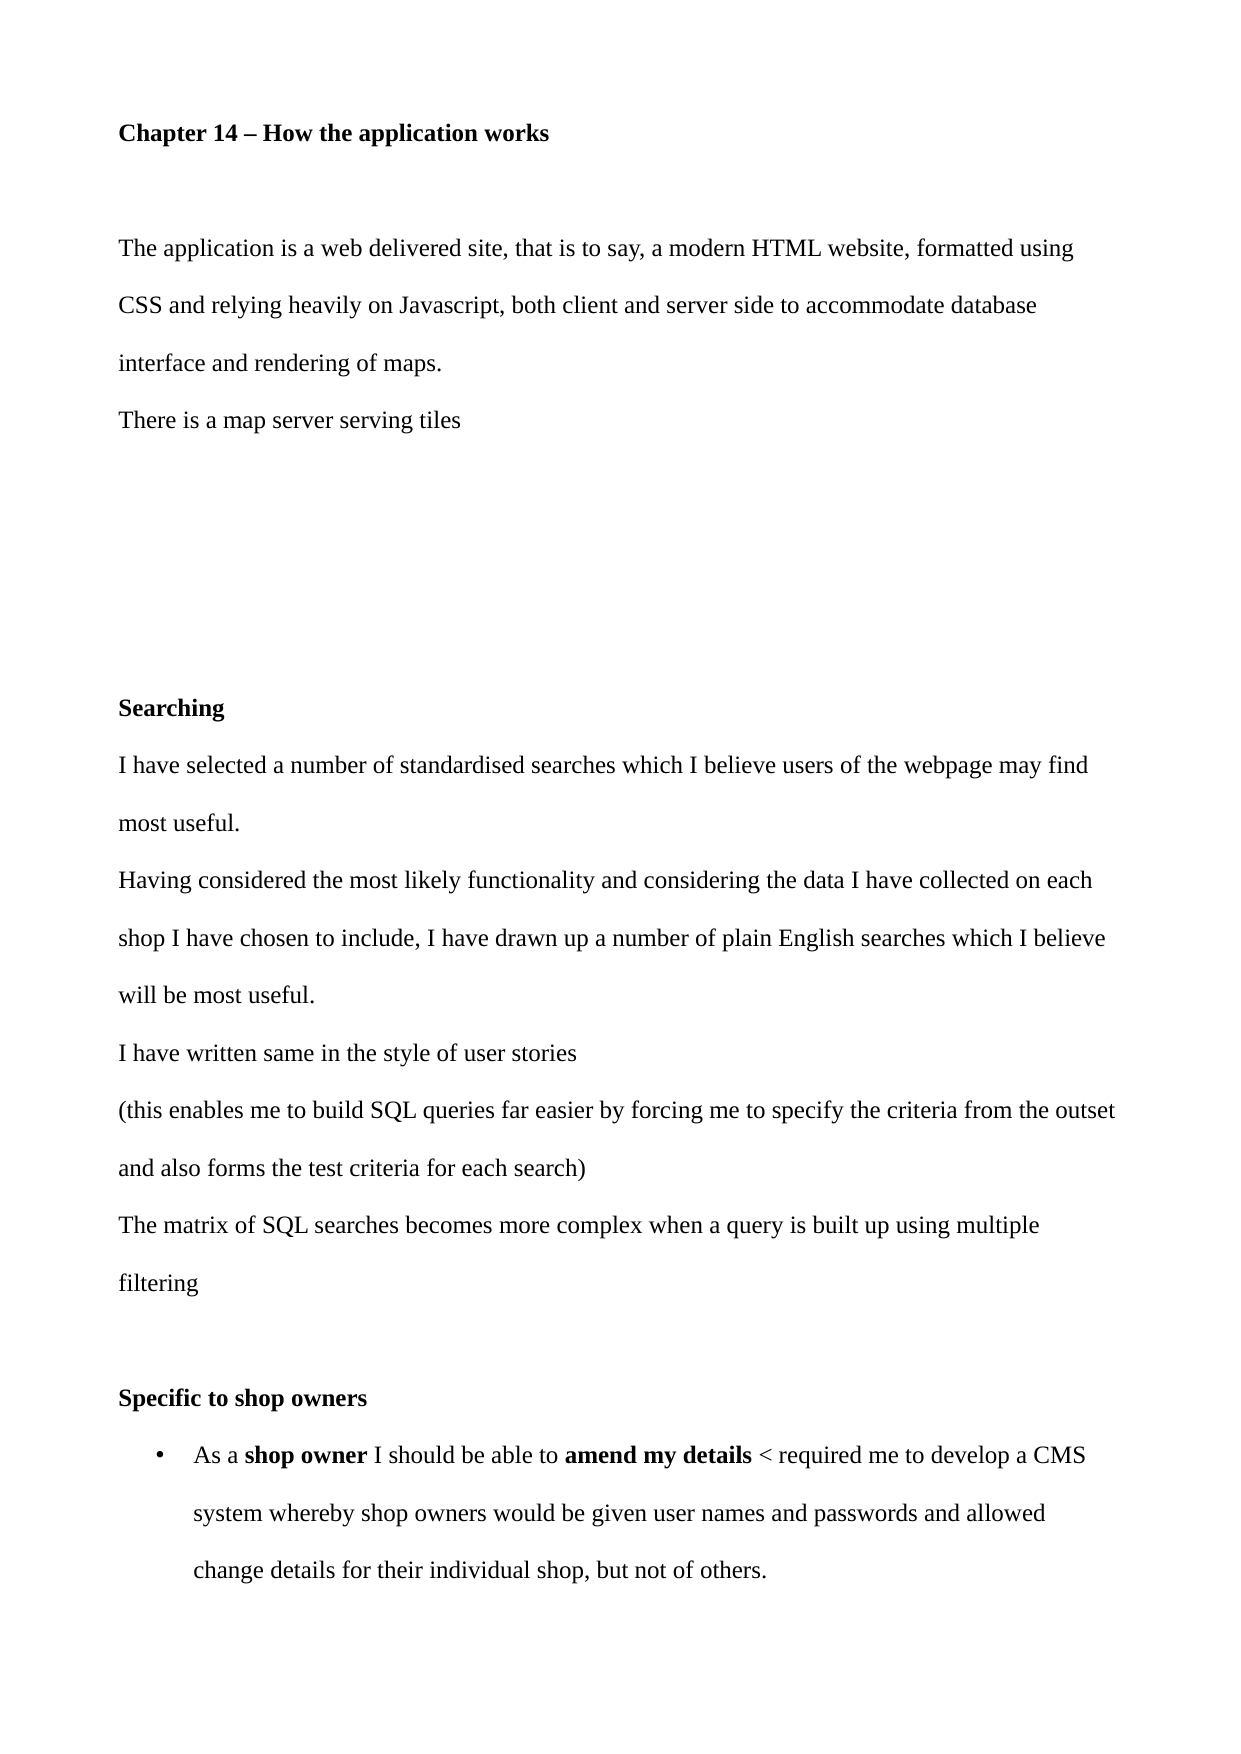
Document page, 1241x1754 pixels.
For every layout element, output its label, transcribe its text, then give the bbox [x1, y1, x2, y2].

text The application is a web delivered site, that is to say, a modern HTML website, formatted using CSS and relying heavily on Javascript, both client and server side to accommodate database interface and rendering of maps. [118, 233, 1122, 377]
text I have selected a number of standardised searches which I believe users of the webpage may find most useful. [118, 751, 1122, 837]
list As a shop owner I should be able to amend my details < required me to develop a CMS system whereby shop owners would be given user names and passwords and allowed change details for their individual shop, but not of others. [156, 1441, 1122, 1584]
text Specific to shop owners [118, 1383, 1122, 1412]
text There is a map server serving tiles [118, 406, 1122, 434]
text Having considered the most likely functionality and considering the data I have collected on each shop I have chosen to include, I have drawn up a number of plain English searches which I believe will be most useful. [118, 866, 1122, 1009]
text I have written same in the style of user stories [118, 1038, 1122, 1067]
text Chapter 14 – How the application works [118, 118, 1122, 147]
text (this enables me to build SQL queries far easier by forcing me to specify the criteria from the outset and also forms the test criteria for each search) [118, 1096, 1122, 1182]
text Searching [118, 693, 1122, 722]
text The matrix of SQL searches becomes more complex when a query is built up using multiple filtering [118, 1211, 1122, 1297]
